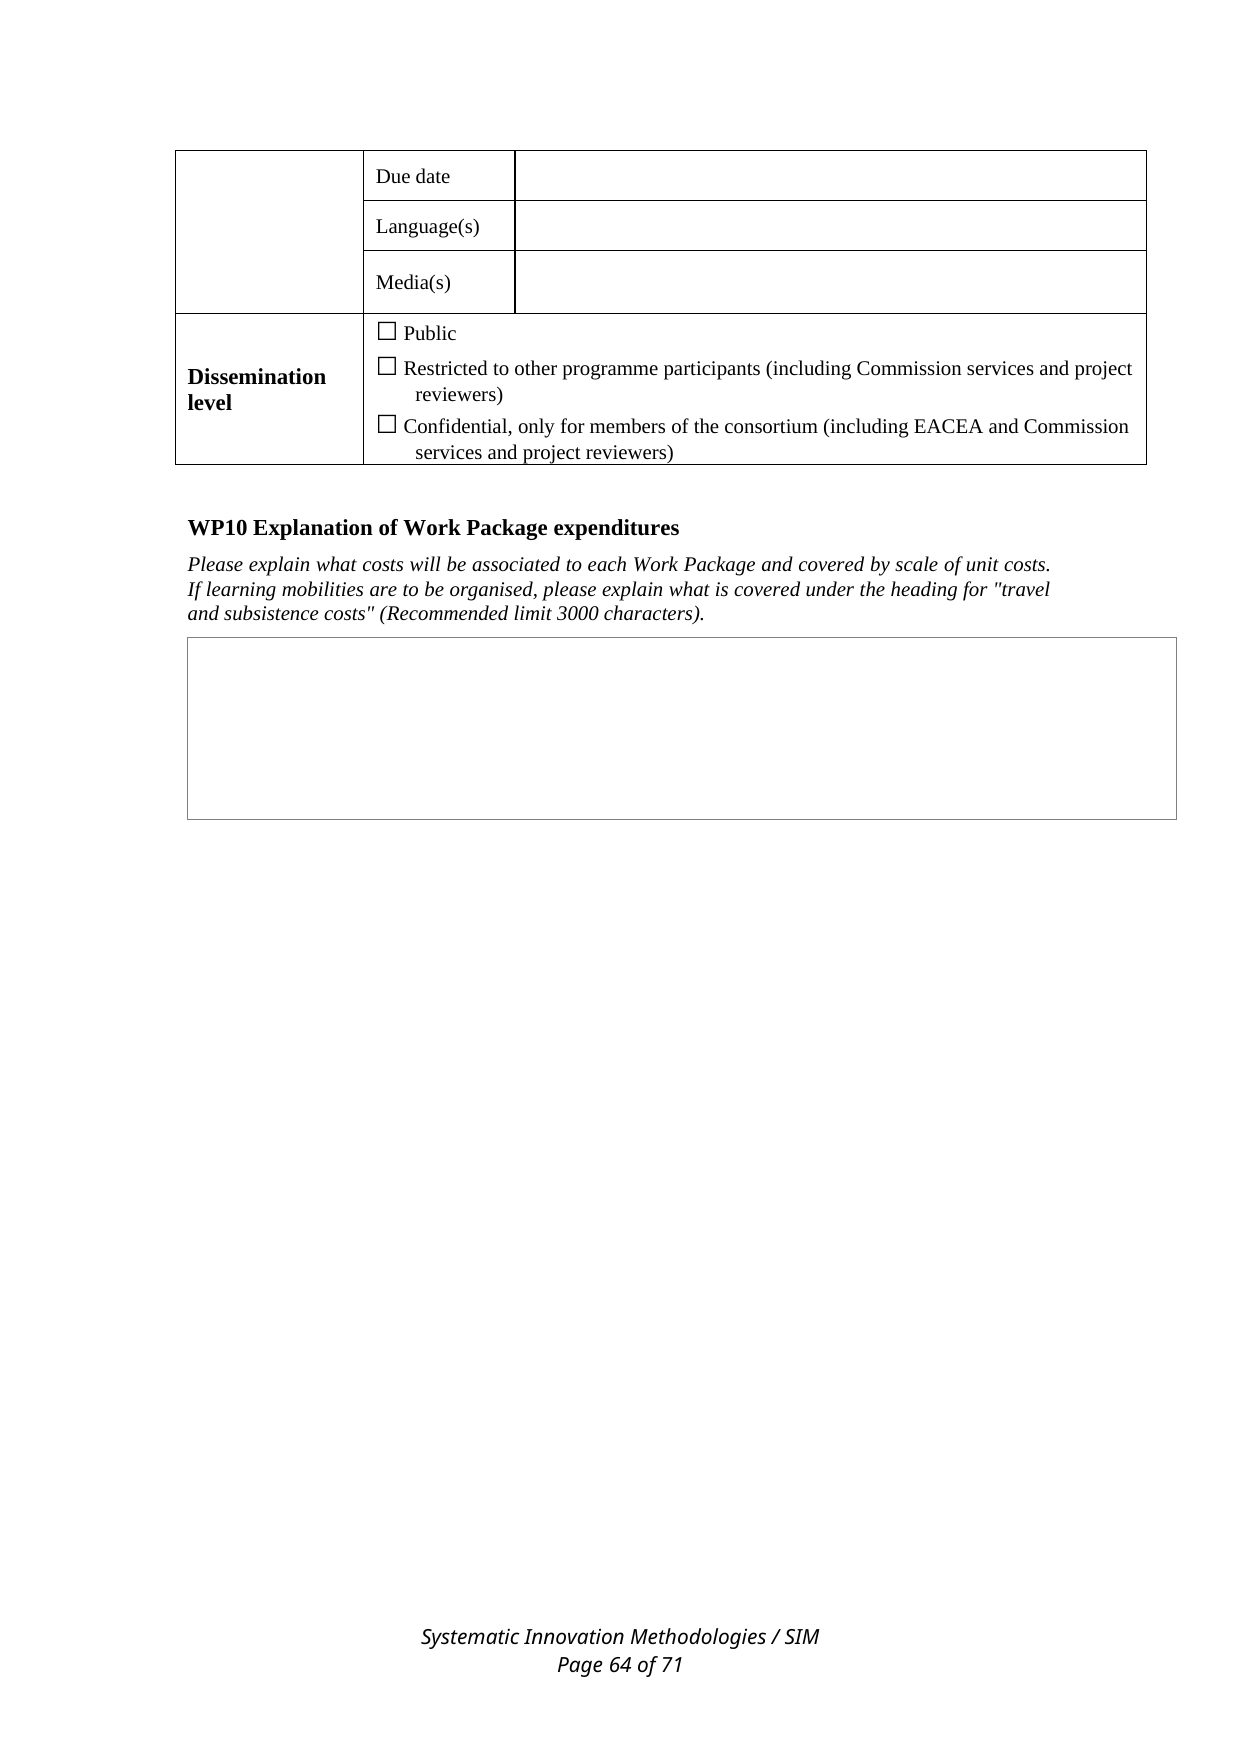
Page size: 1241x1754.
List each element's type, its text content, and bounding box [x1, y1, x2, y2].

table_cell [516, 201, 1146, 250]
table_cell Dissemination level [176, 314, 363, 464]
table_cell Media(s) [364, 251, 514, 313]
table_cell [516, 251, 1146, 313]
table_cell ☐ Public ☐ Restricted to other programme participants (including Commission services and project reviewers) ☐ Confidential, only for members of the consortium (including EACEA and Commission services and project reviewers) [364, 314, 1146, 464]
text WP10 Explanation of Work Package expenditures [187, 513, 1053, 540]
table_header [176, 151, 363, 313]
table_cell Due date [364, 151, 514, 200]
table_cell [516, 151, 1146, 200]
text Please explain what costs will be associated to each Work Package and covered by scale of unit costs. If learning mobilities are to be organised, please explain what is covered under the heading for "travel and subsistence costs" (Recommended limit 3000 characters). [187, 552, 1053, 624]
table_header [188, 638, 1176, 819]
table_cell Language(s) [364, 201, 514, 250]
